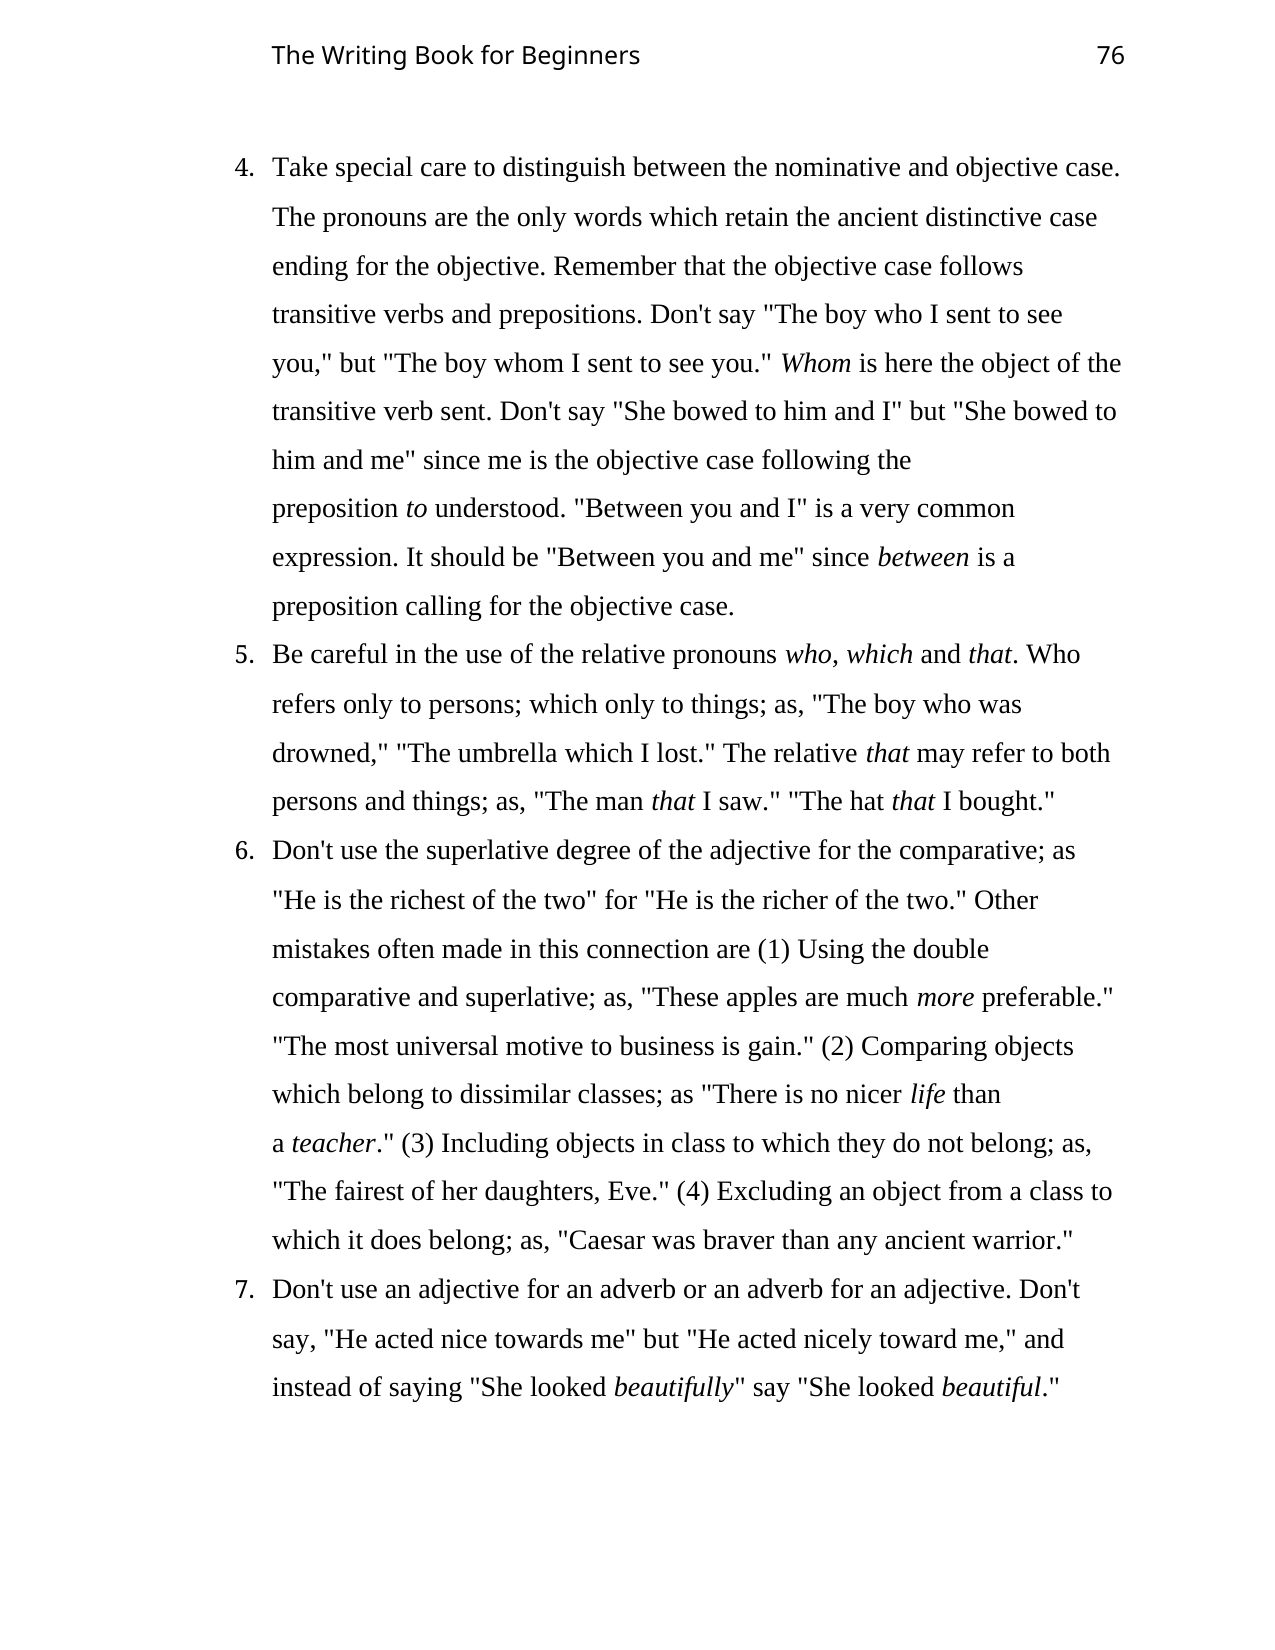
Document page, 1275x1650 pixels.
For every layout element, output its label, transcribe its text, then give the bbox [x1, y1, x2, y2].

list Don't use an adjective for an adverb or an adverb for an adjective. Don't say, "He acted nice towards me" but "He acted nicely toward me," and instead of saying "She looked beautifully" say "She looked beautiful." [234, 1271, 1125, 1403]
list Be careful in the use of the relative pronouns who, which and that. Who refers only to persons; which only to things; as, "The boy who was drowned," "The umbrella which I lost." The relative that may refer to both persons and things; as, "The man that I saw." "The hat that I bought." [234, 637, 1125, 817]
list Don't use the superlative degree of the adjective for the comparative; as "He is the richest of the two" for "He is the richer of the two." Other mistakes often made in this connection are (1) Using the double comparative and superlative; as, "These apples are much more preferable." "The most universal motive to business is gain." (2) Comparing objects which belong to dissimilar classes; as "There is no nicer life than a teacher." (3) Including objects in class to which they do not belong; as, "The fairest of her daughters, Eve." (4) Excluding an object from a class to which it does belong; as, "Caesar was braver than any ancient warrior." [234, 833, 1125, 1255]
list Take special care to distinguish between the nominative and objective case. The pronouns are the only words which retain the ancient distinctive case ending for the objective. Remember that the objective case follows transitive verbs and prepositions. Don't say "The boy who I sent to see you," but "The boy whom I sent to see you." Whom is here the object of the transitive verb sent. Don't say "She bowed to him and I" but "She bowed to him and me" since me is the objective case following the preposition to understood. "Between you and I" is a very common expression. It should be "Between you and me" since between is a preposition calling for the objective case. [234, 150, 1125, 621]
